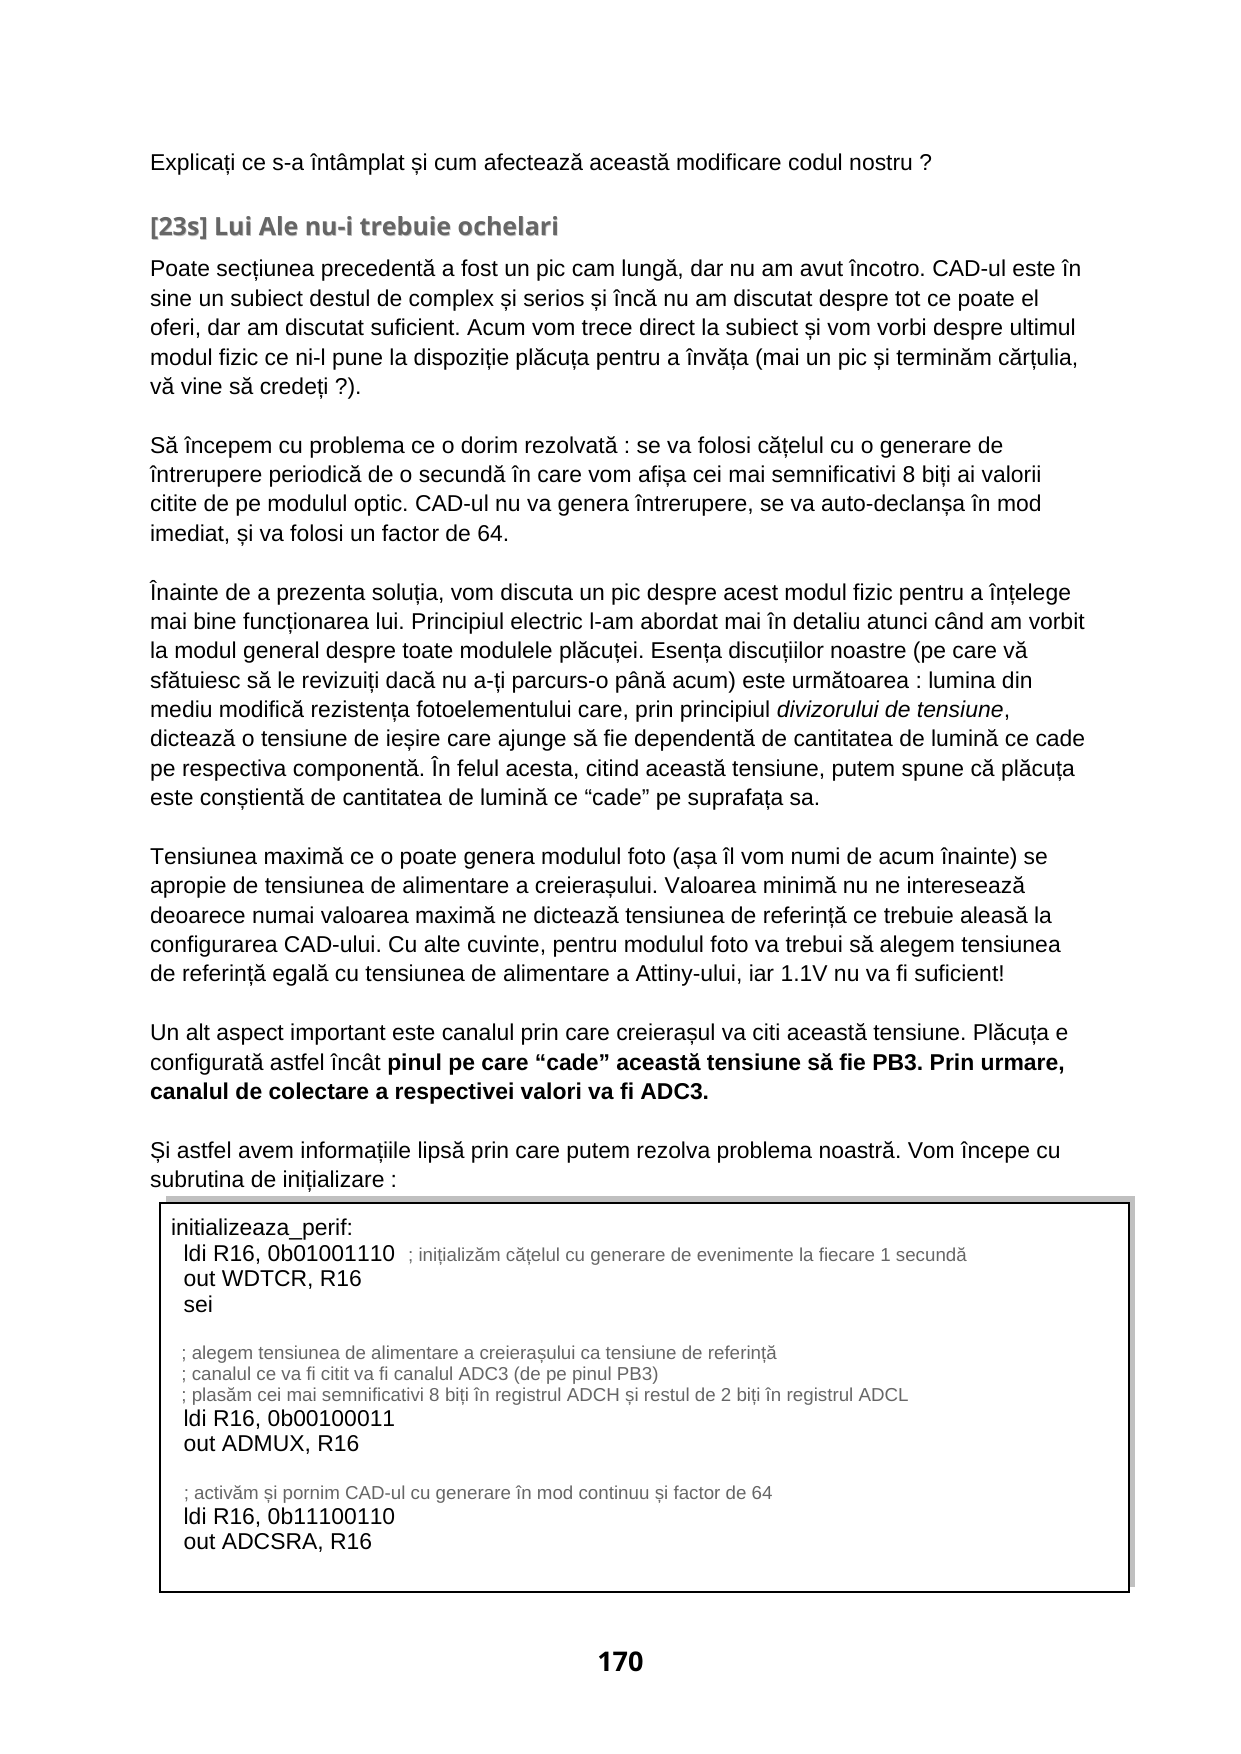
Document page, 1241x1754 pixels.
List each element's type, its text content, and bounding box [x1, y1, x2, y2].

table_header initializeaza_perif: ldi R16, 0b01001110 ; inițializăm cățelul cu generare de evenimente la fiecare 1 secundă out WDTCR, R16 sei ; alegem tensiunea de alimentare a creierașului ca tensiune de referință ; canalul ce va fi citit va fi canalul ADC3 (de pe pinul PB3) ; plasăm cei mai semnificativi 8 biți în registrul ADCH și restul de 2 biți în registrul ADCL ldi R16, 0b00100011 out ADMUX, R16 ; activăm și pornim CAD-ul cu generare în mod continuu și factor de 64 ldi R16, 0b11100110 out ADCSRA, R16 [161, 1204, 1128, 1591]
text Poate secțiunea precedentă a fost un pic cam lungă, dar nu am avut încotro. CAD-ul este în sine un subiect destul de complex și serios și încă nu am discutat despre tot ce poate el oferi, dar am discutat suficient. Acum vom trece direct la subiect și vom vorbi despre ultimul modul fizic ce ni-l pune la dispoziție plăcuța pentru a învăța (mai un pic și terminăm cărțulia, vă vine să credeți ?). [150, 256, 1091, 399]
text Să începem cu problema ce o dorim rezolvată : se va folosi cățelul cu o generare de întrerupere periodică de o secundă în care vom afișa cei mai semnificativi 8 biți ai valorii citite de pe modulul optic. CAD-ul nu va genera întrerupere, se va auto-declanșa în mod imediat, și va folosi un factor de 64. [150, 432, 1091, 546]
text Și astfel avem informațiile lipsă prin care putem rezolva problema noastră. Vom începe cu subrutina de inițializare : [150, 1137, 1091, 1192]
text Explicați ce s-a întâmplat și cum afectează această modificare codul nostru ? [150, 150, 1091, 176]
text Înainte de a prezenta soluția, vom discuta un pic despre acest modul fizic pentru a înțelege mai bine funcționarea lui. Principiul electric l-am abordat mai în detaliu atunci când am vorbit la modul general despre toate modulele plăcuței. Esența discuțiilor noastre (pe care vă sfătuiesc să le revizuiți dacă nu a-ți parcurs-o până acum) este următoarea : lumina din mediu modifică rezistența fotoelementului care, prin principiul divizorului de tensiune, dictează o tensiune de ieșire care ajunge să fie dependentă de cantitatea de lumină ce cade pe respectiva componentă. În felul acesta, citind această tensiune, putem spune că plăcuța este conștientă de cantitatea de lumină ce “cade” pe suprafața sa. [150, 579, 1091, 810]
text Tensiunea maximă ce o poate genera modulul foto (așa îl vom numi de acum înainte) se apropie de tensiunea de alimentare a creierașului. Valoarea minimă nu ne interesează deoarece numai valoarea maximă ne dictează tensiunea de referință ce trebuie aleasă la configurarea CAD-ului. Cu alte cuvinte, pentru modulul foto va trebui să alegem tensiunea de referință egală cu tensiunea de alimentare a Attiny-ului, iar 1.1V nu va fi suficient! [150, 843, 1091, 987]
text Un alt aspect important este canalul prin care creierașul va citi această tensiune. Plăcuța e configurată astfel încât pinul pe care “cade” această tensiune să fie PB3. Prin urmare, canalul de colectare a respectivei valori va fi ADC3. [150, 1020, 1091, 1104]
subtitle [23s] Lui Ale nu-i trebuie ochelari [150, 208, 1091, 243]
